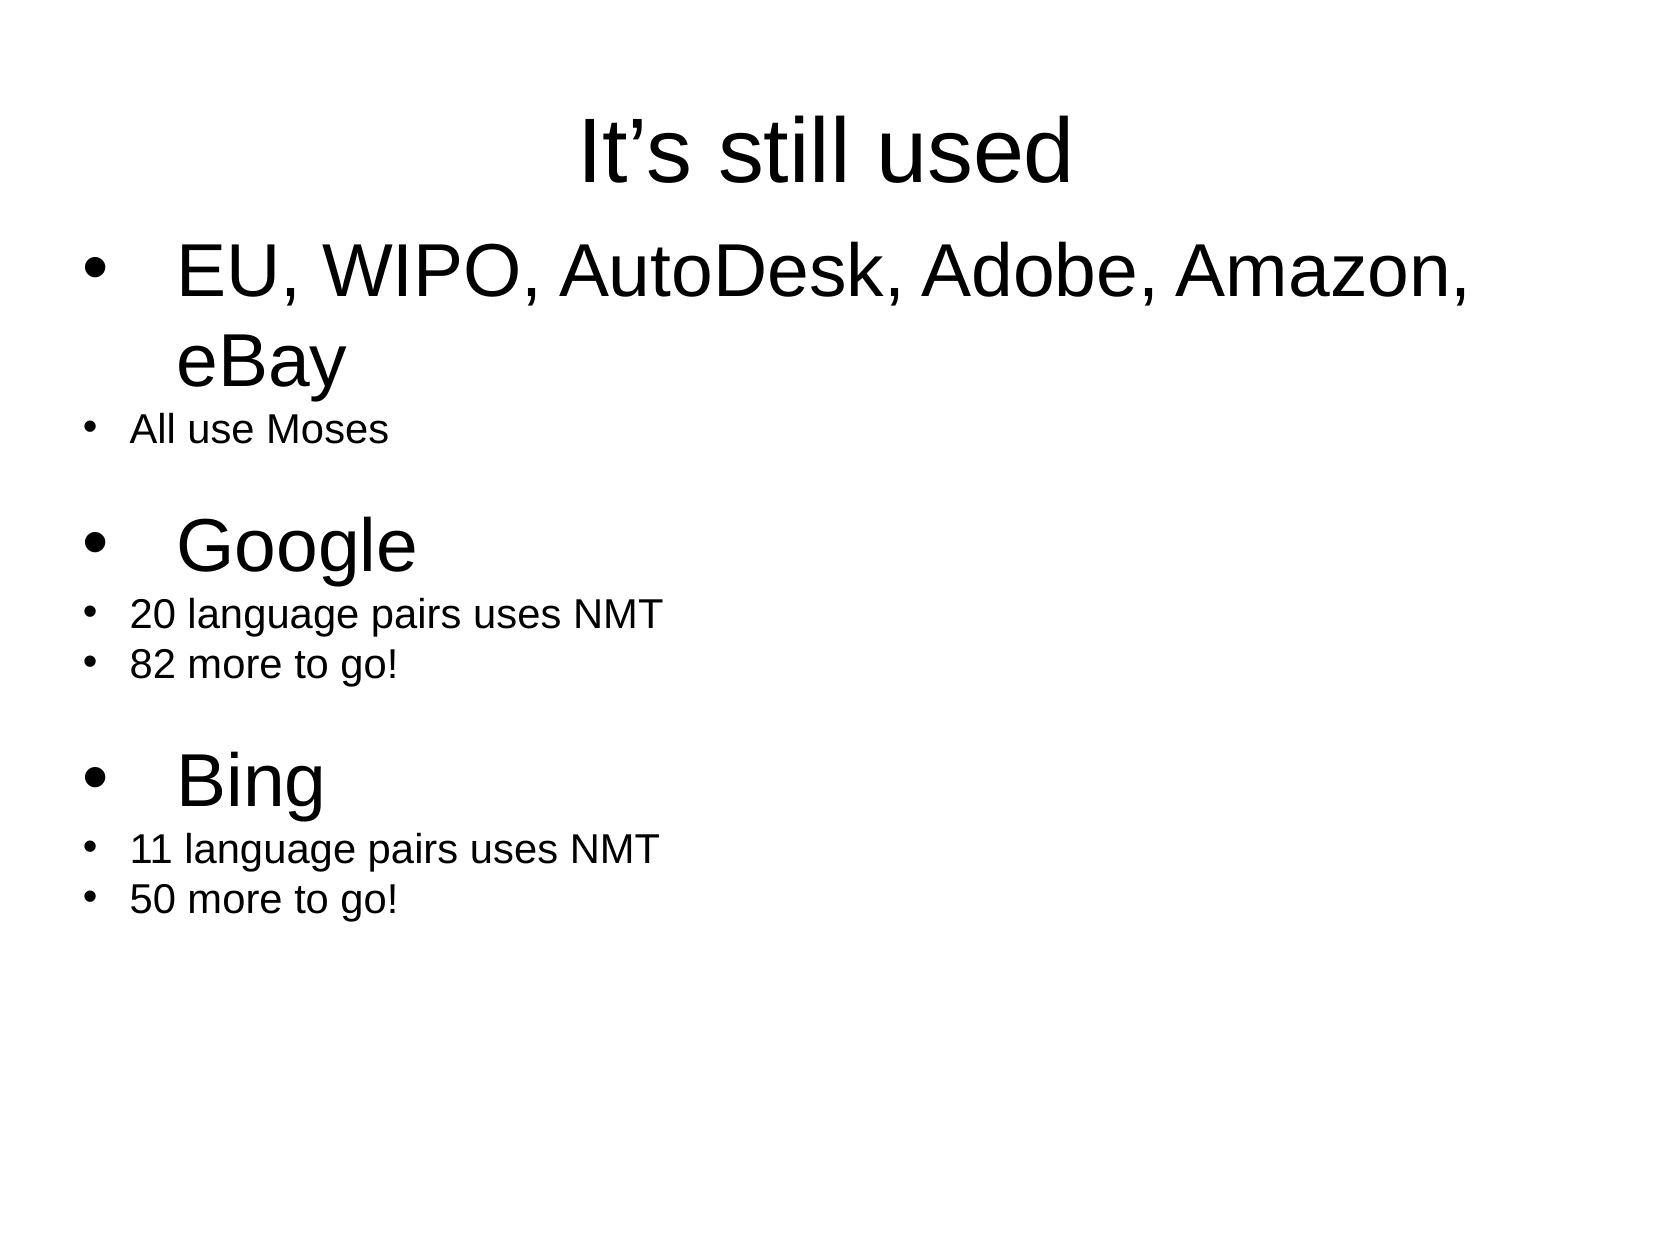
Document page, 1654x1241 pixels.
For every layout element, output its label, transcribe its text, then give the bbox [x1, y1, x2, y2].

text_box It’s still used [82, 49, 1571, 221]
text_box EU, WIPO, AutoDesk, Adobe, Amazon, eBay All use Moses Google 20 language pairs uses NMT 82 more to go! Bing 11 language pairs uses NMT 50 more to go! [82, 221, 1571, 1128]
